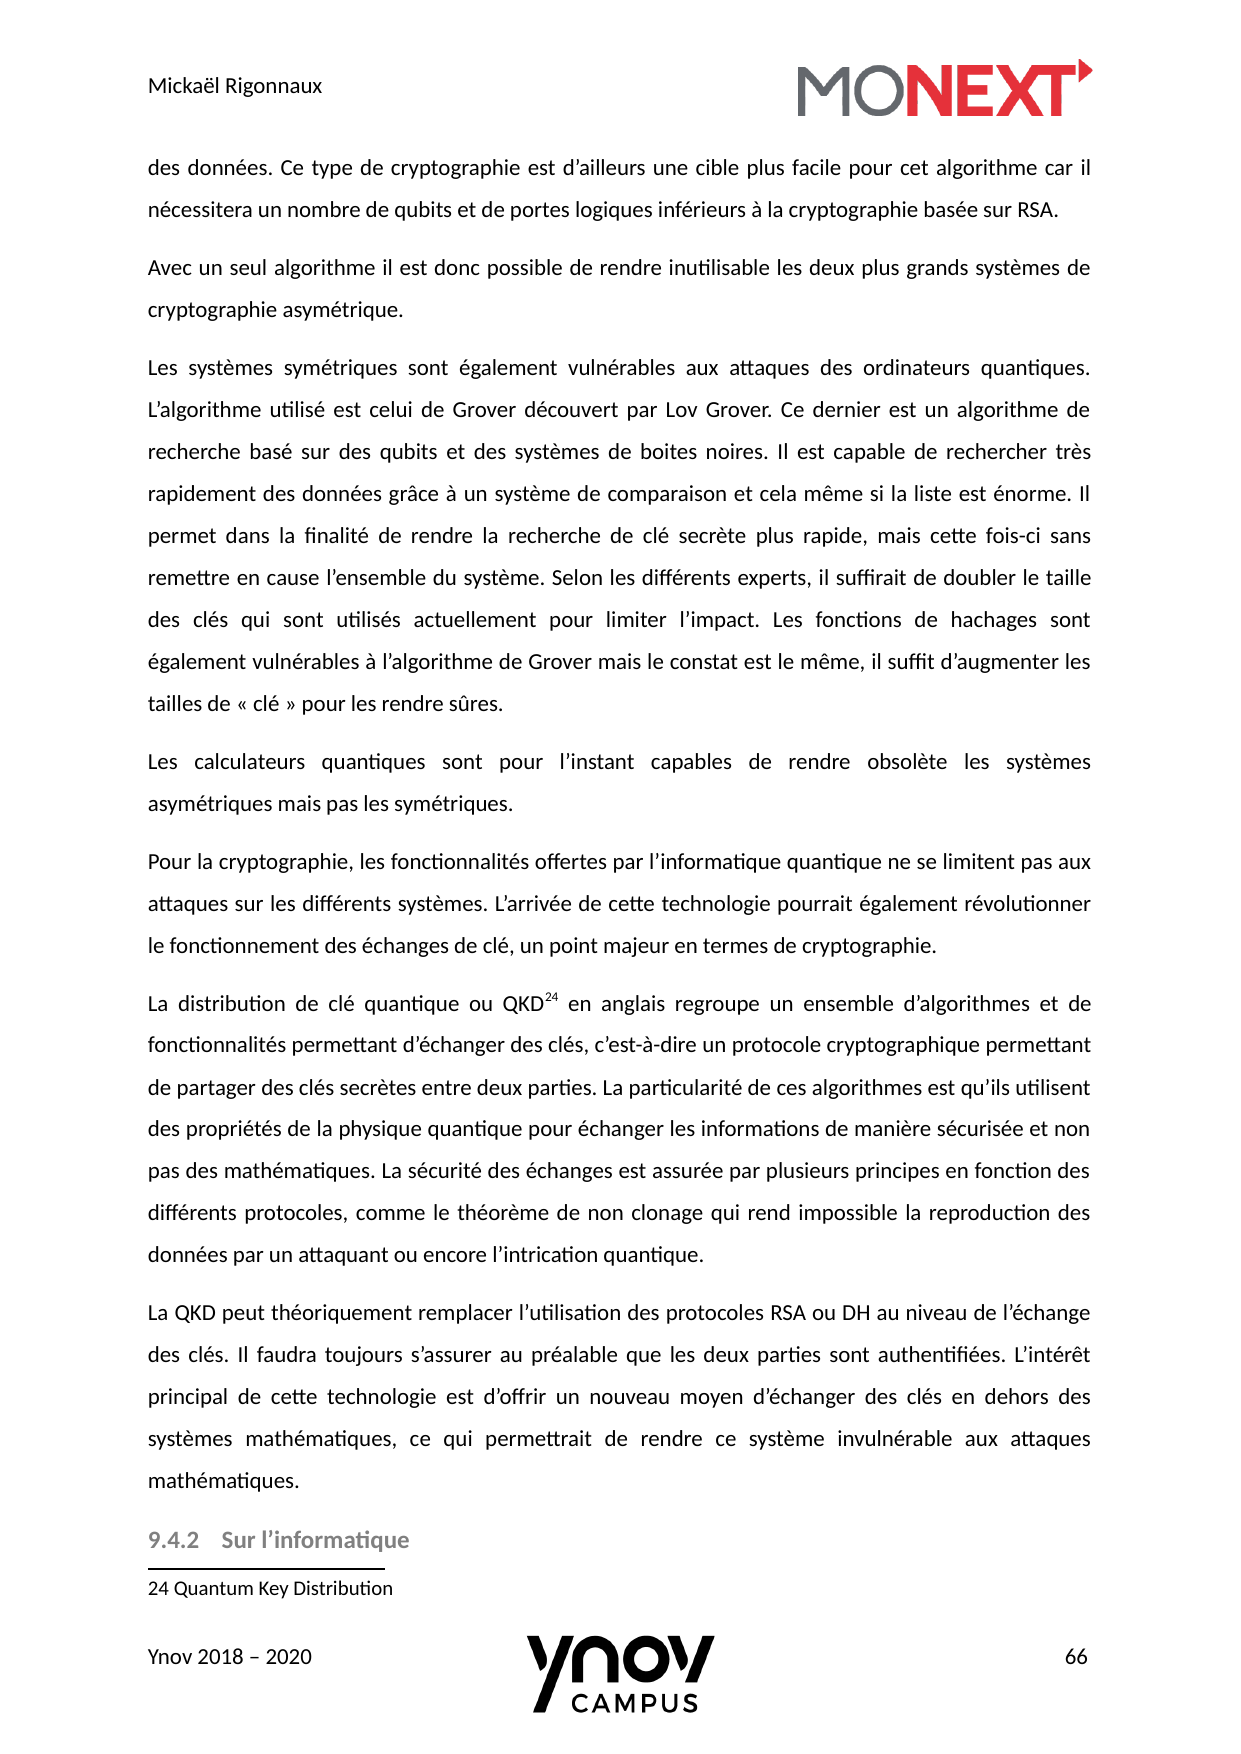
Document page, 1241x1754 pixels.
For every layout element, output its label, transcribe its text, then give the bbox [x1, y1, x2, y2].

text Quantum Key Distribution [148, 1575, 1093, 1600]
subtitle Sur l’informatique [148, 1524, 1093, 1555]
text Pour la cryptographie, les fonctionnalités offertes par l’informatique quantique ne se limitent pas aux attaques sur les différents systèmes. L’arrivée de cette technologie pourrait également révolutionner le fonctionnement des échanges de clé, un point majeur en termes de cryptographie. [148, 847, 1093, 959]
picture [798, 59, 1093, 116]
text La distribution de clé quantique ou QKD en anglais regroupe un ensemble d’algorithmes et de fonctionnalités permettant d’échanger des clés, c’est-à-dire un protocole cryptographique permettant de partager des clés secrètes entre deux parties. La particularité de ces algorithmes est qu’ils utilisent des propriétés de la physique quantique pour échanger les informations de manière sécurisée et non pas des mathématiques. La sécurité des échanges est assurée par plusieurs principes en fonction des différents protocoles, comme le théorème de non clonage qui rend impossible la reproduction des données par un attaquant ou encore l’intrication quantique. [148, 989, 1093, 1268]
text Les calculateurs quantiques sont pour l’instant capables de rendre obsolète les systèmes asymétriques mais pas les symétriques. [148, 747, 1093, 817]
text Les systèmes symétriques sont également vulnérables aux attaques des ordinateurs quantiques. L’algorithme utilisé est celui de Grover découvert par Lov Grover. Ce dernier est un algorithme de recherche basé sur des qubits et des systèmes de boites noires. Il est capable de rechercher très rapidement des données grâce à un système de comparaison et cela même si la liste est énorme. Il permet dans la finalité de rendre la recherche de clé secrète plus rapide, mais cette fois-ci sans remettre en cause l’ensemble du système. Selon les différents experts, il suffirait de doubler le taille des clés qui sont utilisés actuellement pour limiter l’impact. Les fonctions de hachages sont également vulnérables à l’algorithme de Grover mais le constat est le même, il suffit d’augmenter les tailles de « clé » pour les rendre sûres. [148, 353, 1093, 717]
text Avec un seul algorithme il est donc possible de rendre inutilisable les deux plus grands systèmes de cryptographie asymétrique. [148, 253, 1093, 323]
picture [508, 1617, 732, 1730]
text des données. Ce type de cryptographie est d’ailleurs une cible plus facile pour cet algorithme car il nécessitera un nombre de qubits et de portes logiques inférieurs à la cryptographie basée sur RSA. [148, 153, 1093, 223]
text La QKD peut théoriquement remplacer l’utilisation des protocoles RSA ou DH au niveau de l’échange des clés. Il faudra toujours s’assurer au préalable que les deux parties sont authentifiées. L’intérêt principal de cette technologie est d’offrir un nouveau moyen d’échanger des clés en dehors des systèmes mathématiques, ce qui permettrait de rendre ce système invulnérable aux attaques mathématiques. [148, 1298, 1093, 1494]
